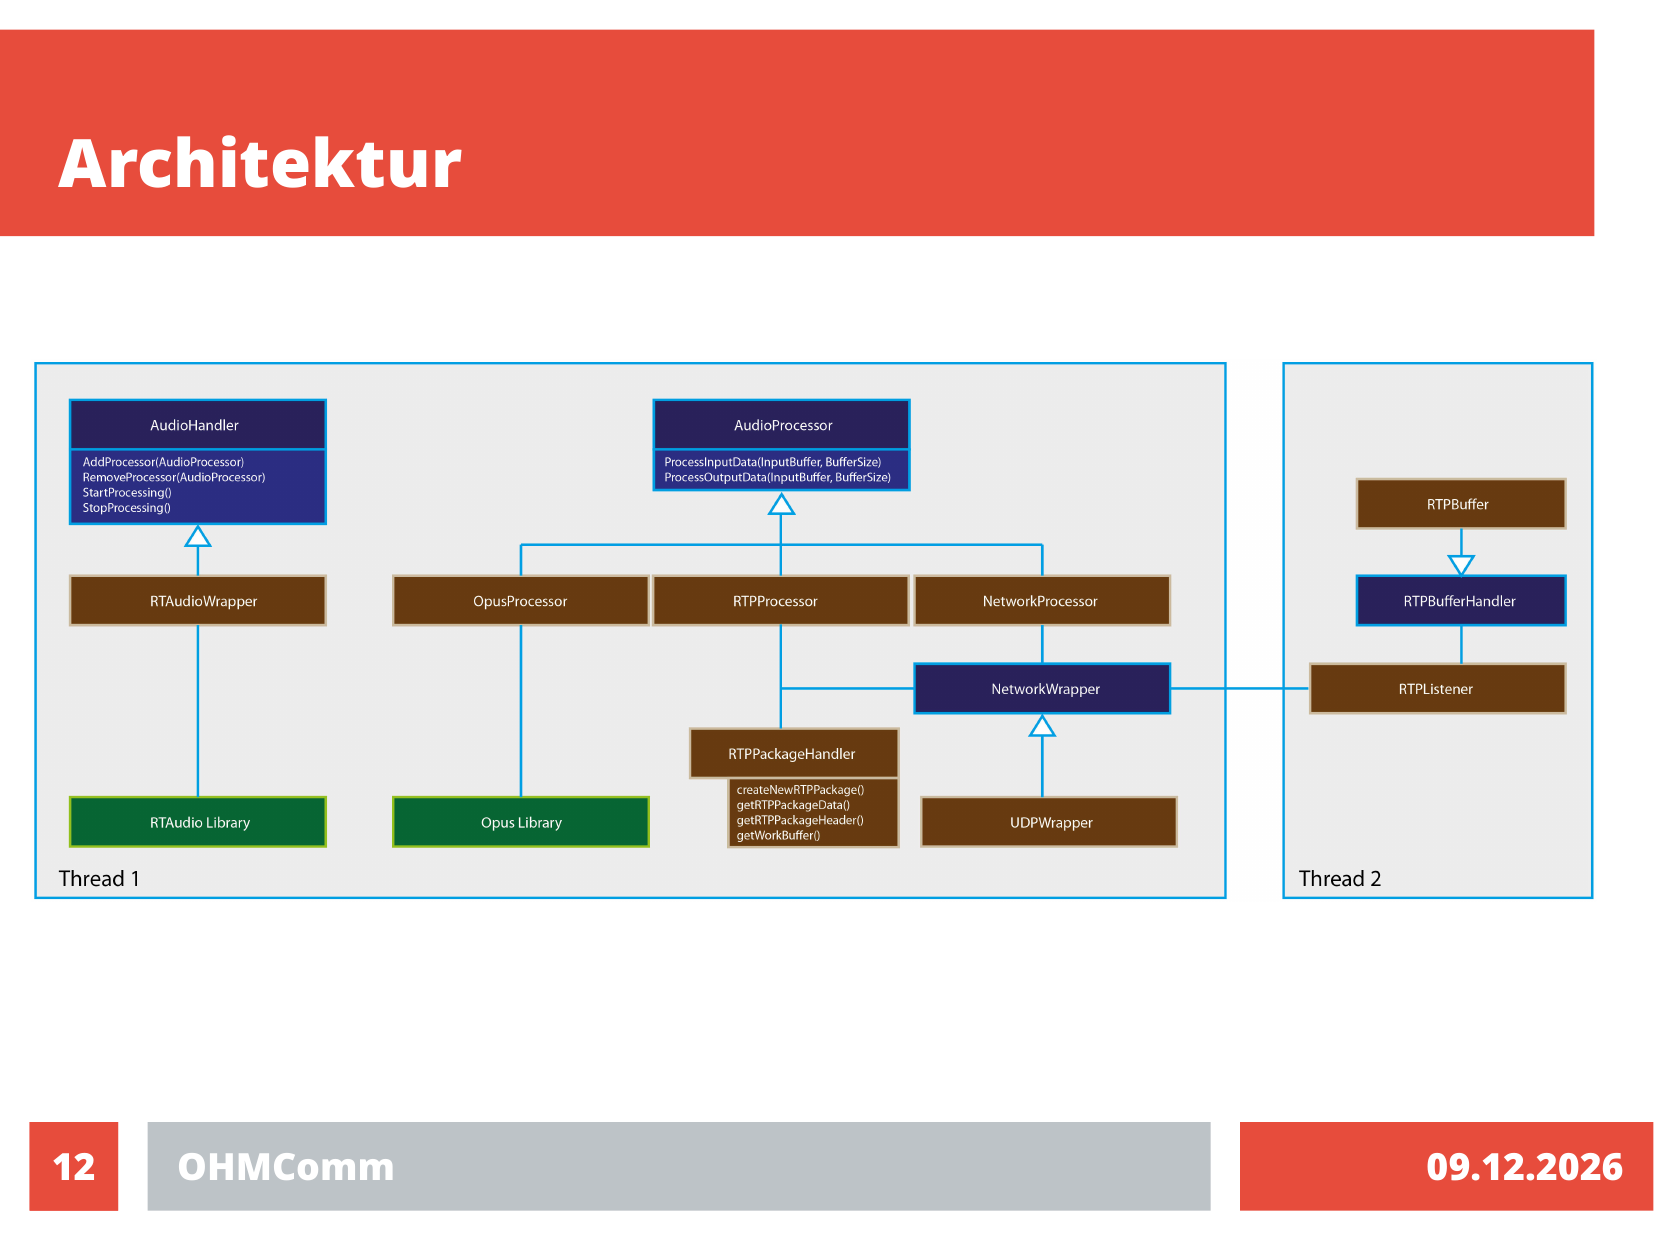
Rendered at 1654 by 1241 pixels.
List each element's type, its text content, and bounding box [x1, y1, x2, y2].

picture [31, 359, 1597, 902]
title Architektur [59, 59, 1595, 207]
